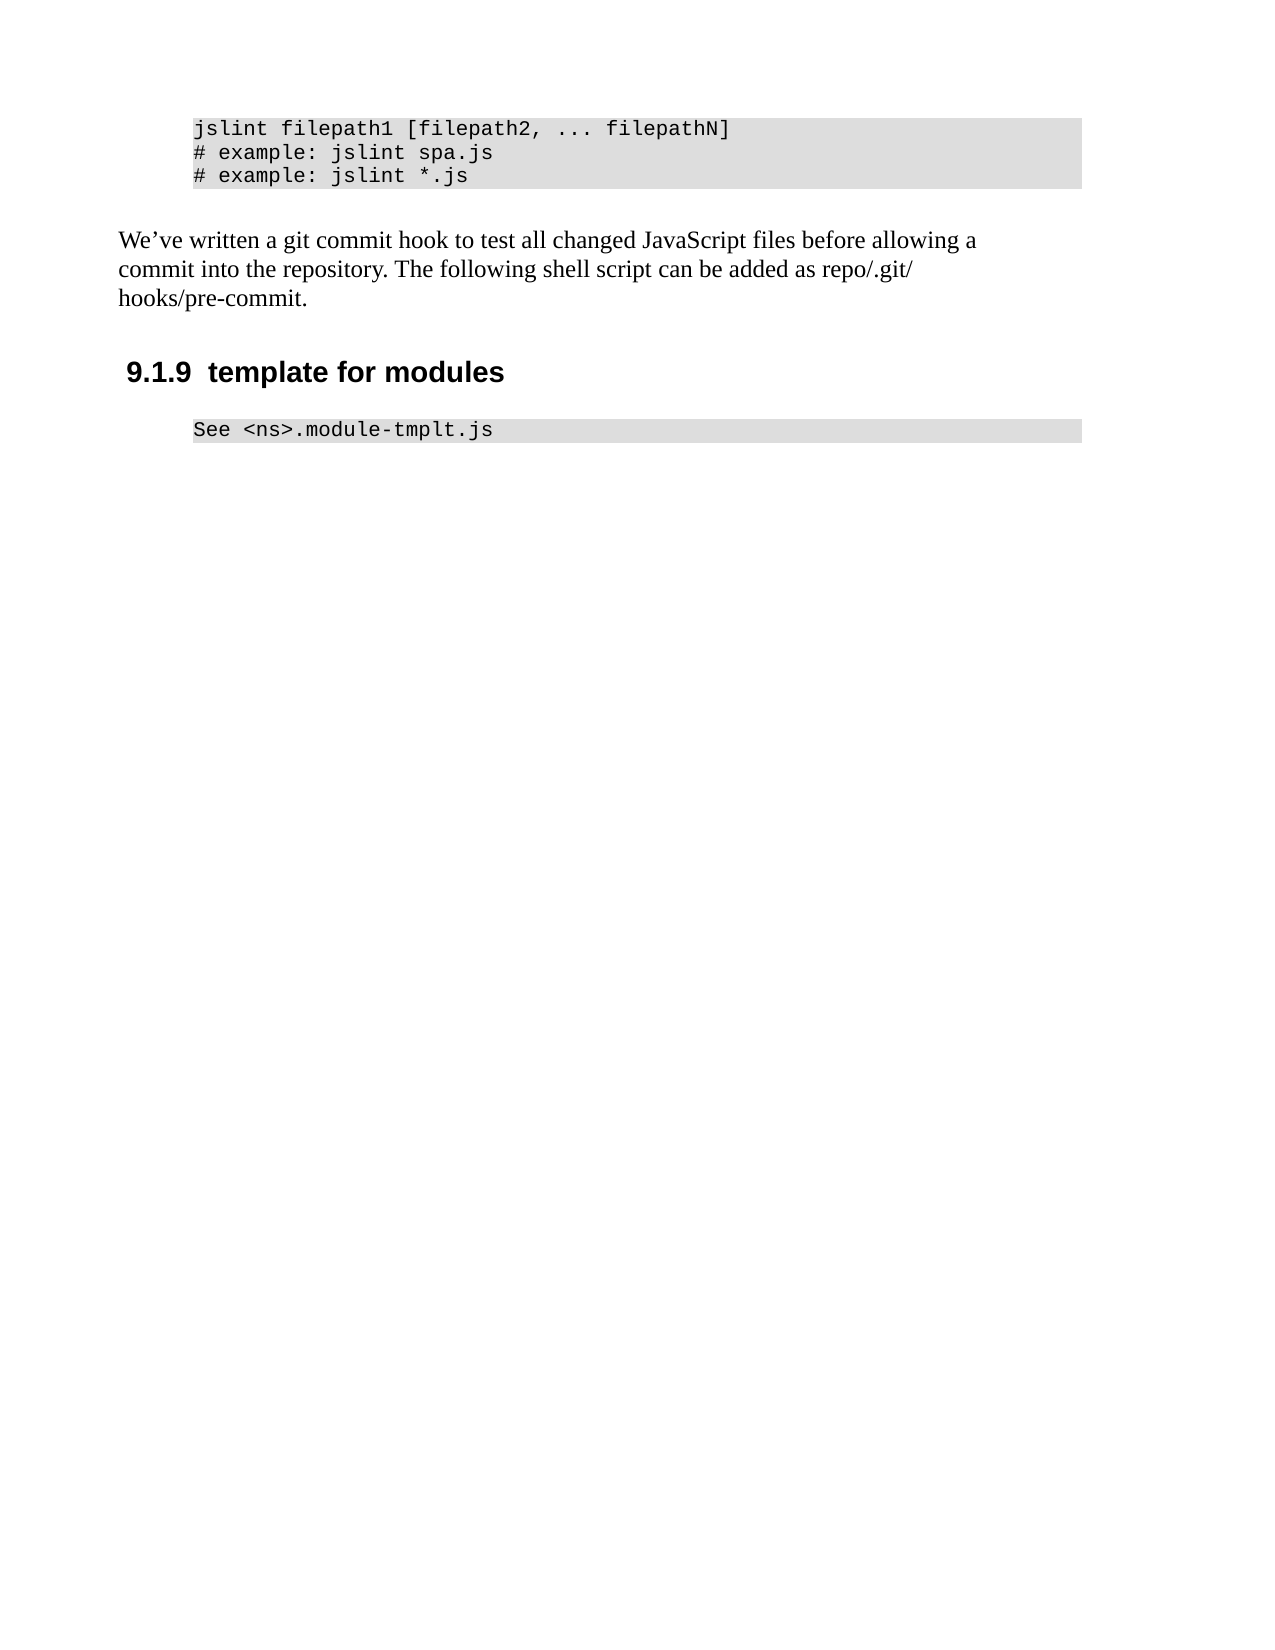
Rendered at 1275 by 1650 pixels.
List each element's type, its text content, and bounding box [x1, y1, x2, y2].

text hooks/pre-commit. [118, 283, 1157, 311]
text jslint filepath1 [filepath2, ... filepathN] [193, 118, 1082, 142]
text We’ve written a git commit hook to test all changed JavaScript files before allowing a [118, 225, 1157, 254]
text commit into the repository. The following shell script can be added as repo/.git/ [118, 254, 1157, 283]
text See <ns>.module-tmplt.js [193, 419, 1082, 443]
text # example: jslint spa.js [193, 142, 1082, 165]
text # example: jslint *.js [193, 165, 1082, 189]
subtitle template for modules [118, 355, 1157, 388]
